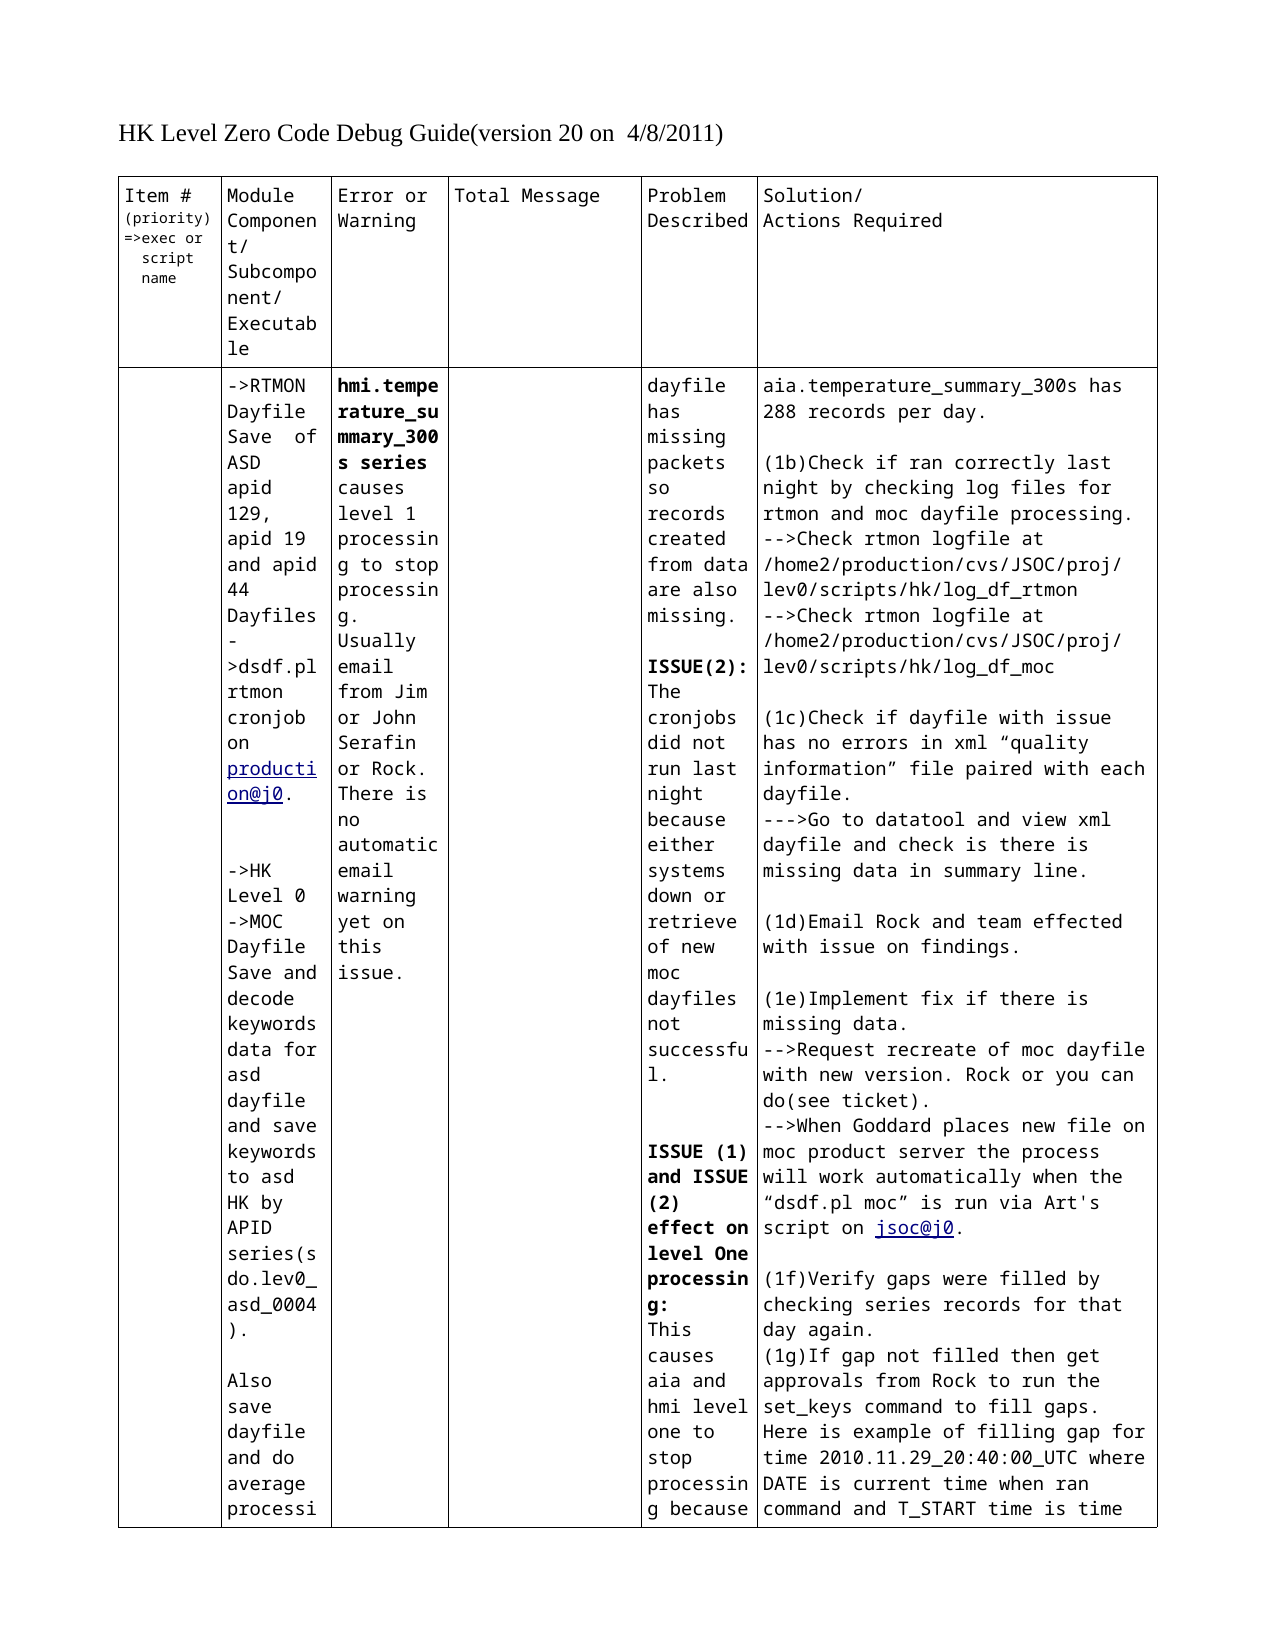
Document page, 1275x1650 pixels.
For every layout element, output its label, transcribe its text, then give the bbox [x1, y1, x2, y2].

table_header Error or Warning [332, 177, 448, 367]
table_header Solution/ Actions Required [758, 177, 1157, 367]
table_cell hmi.temperature_summary_300s series causes level 1 processing to stop processing. Usually email from Jim or John Serafin or Rock. There is no automatic email warning yet on this issue. [332, 368, 448, 1527]
table_cell [449, 368, 641, 1527]
table_header Module Component/ Subcomponent/ Executable [222, 177, 331, 367]
table_header Total Message [449, 177, 641, 367]
table_header Item # (priority) =>exec or script name [119, 177, 221, 367]
table_header Problem Described [642, 177, 757, 367]
table_cell ->RTMON Dayfile Save of ASD apid 129, apid 19 and apid 44 Dayfiles ->dsdf.pl rtmon cronjob on production@j0. ->HK Level 0 ->MOC Dayfile Save and decode keywords data for asd dayfile and save keywords to asd HK by APID series(sdo.lev0_asd_0004). Also save dayfile and do average processi [222, 368, 331, 1527]
table_cell aia.temperature_summary_300s has 288 records per day. (1b)Check if ran correctly last night by checking log files for rtmon and moc dayfile processing. -->Check rtmon logfile at /home2/production/cvs/JSOC/proj/lev0/scripts/hk/log_df_rtmon -->Check rtmon logfile at /home2/production/cvs/JSOC/proj/lev0/scripts/hk/log_df_moc (1c)Check if dayfile with issue has no errors in xml “quality information” file paired with each dayfile. --->Go to datatool and view xml dayfile and check is there is missing data in summary line. (1d)Email Rock and team effected with issue on findings. (1e)Implement fix if there is missing data. -->Request recreate of moc dayfile with new version. Rock or you can do(see ticket). -->When Goddard places new file on moc product server the process will work automatically when the “dsdf.pl moc” is run via Art's script on jsoc@j0. (1f)Verify gaps were filled by checking series records for that day again. (1g)If gap not filled then get approvals from Rock to run the set_keys command to fill gaps. Here is example of filling gap for time 2010.11.29_20:40:00_UTC where DATE is current time when ran command and T_START time is time [758, 368, 1157, 1527]
table_cell dayfile has missing packets so records created from data are also missing. ISSUE(2): The cronjobs did not run last night because either systems down or retrieve of new moc dayfiles not successful. ISSUE (1) and ISSUE (2) effect on level One processing: This causes aia and hmi level one to stop processing because [642, 368, 757, 1527]
table_cell [119, 368, 221, 1527]
